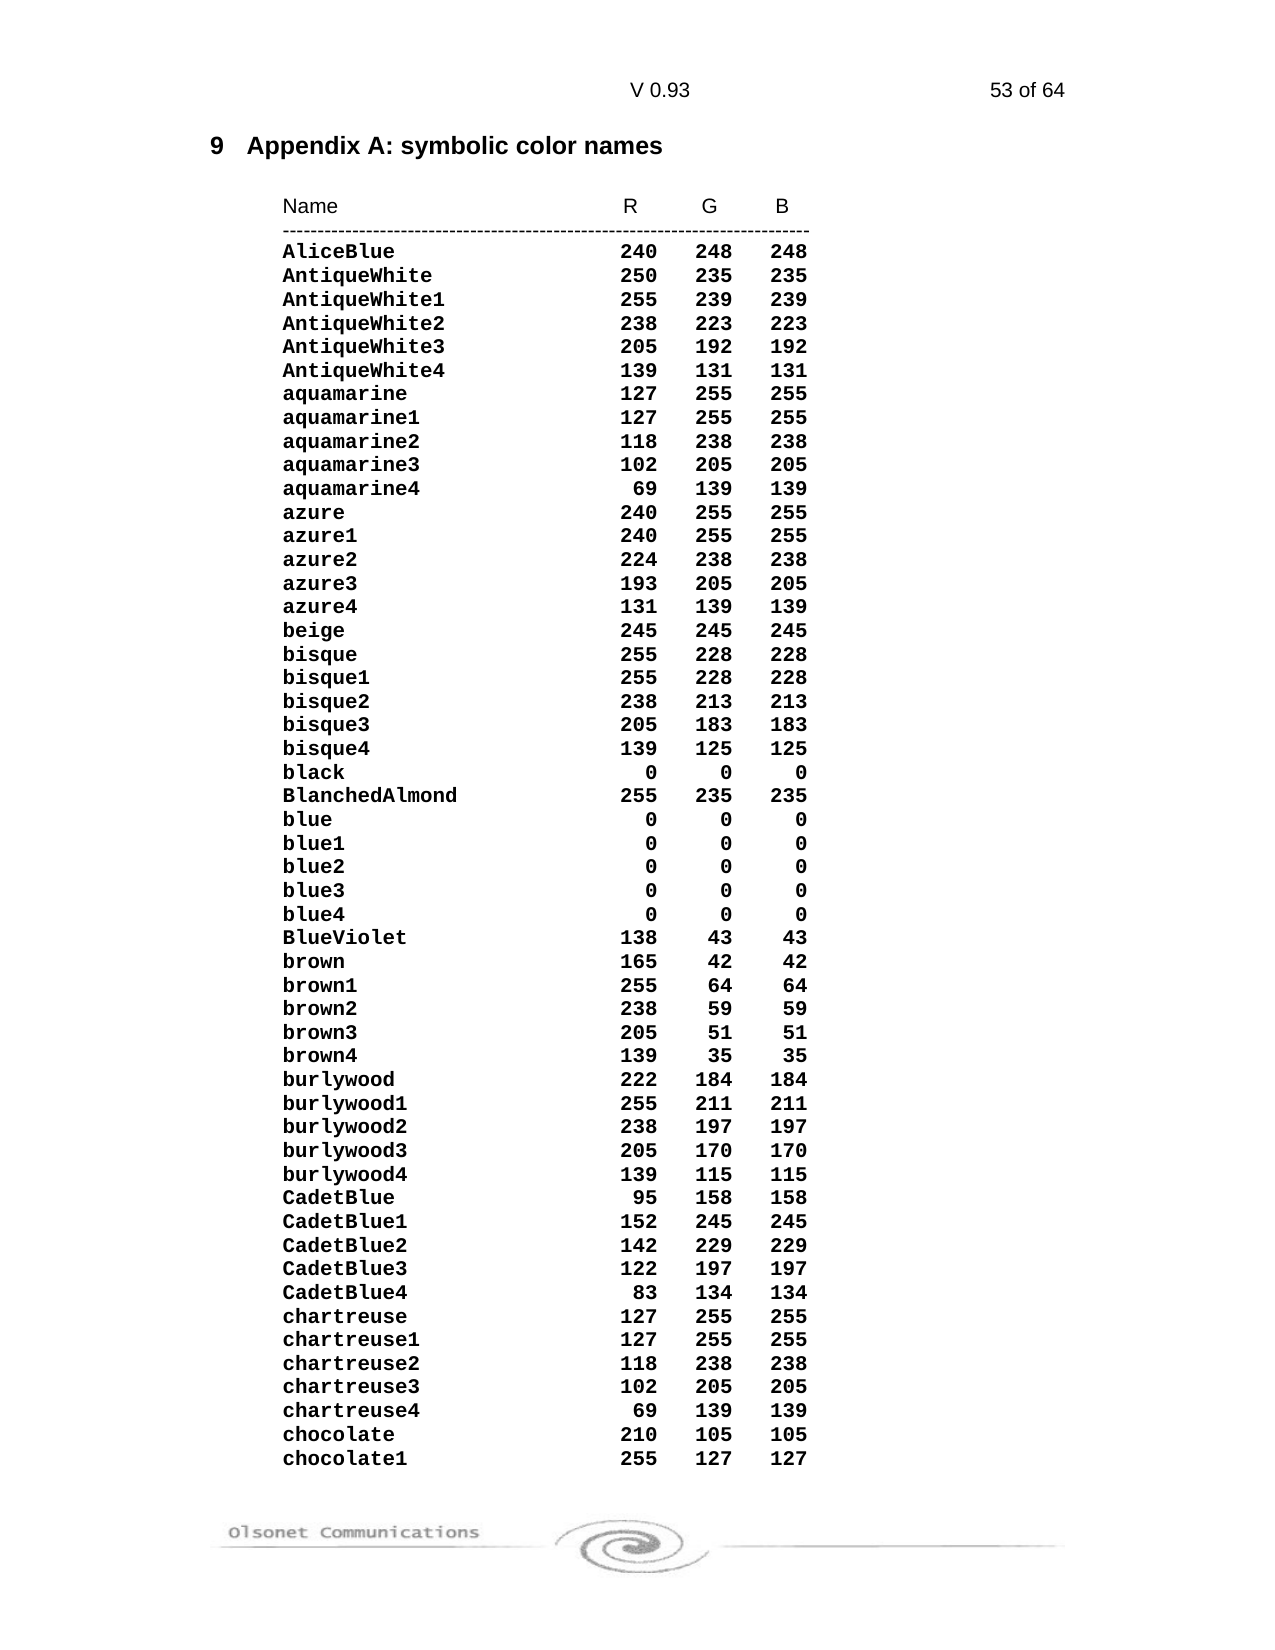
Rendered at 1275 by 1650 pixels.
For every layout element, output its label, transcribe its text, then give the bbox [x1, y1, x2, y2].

text ---------------------------------------------------------------------------- [282, 218, 1065, 242]
text AntiqueWhite4 139 131 131 [282, 360, 1065, 383]
subtitle Appendix A: symbolic color names [210, 132, 1065, 160]
text azure4 131 139 139 [282, 596, 1065, 620]
text AntiqueWhite 250 235 235 [282, 265, 1065, 289]
text aquamarine 127 255 255 [282, 383, 1065, 407]
text bisque2 238 213 213 [282, 691, 1065, 714]
text brown2 238 59 59 [282, 998, 1065, 1022]
picture [210, 1504, 1065, 1596]
text azure2 224 238 238 [282, 549, 1065, 573]
text brown4 139 35 35 [282, 1046, 1065, 1069]
text AliceBlue 240 248 248 [282, 242, 1065, 265]
text azure 240 255 255 [282, 502, 1065, 525]
text azure1 240 255 255 [282, 525, 1065, 549]
text black 0 0 0 [282, 762, 1065, 785]
text AntiqueWhite1 255 239 239 [282, 289, 1065, 312]
text aquamarine4 69 139 139 [282, 478, 1065, 502]
text burlywood4 139 115 115 [282, 1164, 1065, 1187]
text aquamarine1 127 255 255 [282, 407, 1065, 431]
text CadetBlue4 83 134 134 [282, 1282, 1065, 1306]
text blue 0 0 0 [282, 809, 1065, 833]
text bisque 255 228 228 [282, 643, 1065, 667]
text burlywood1 255 211 211 [282, 1093, 1065, 1116]
text chocolate 210 105 105 [282, 1424, 1065, 1447]
text chartreuse1 127 255 255 [282, 1329, 1065, 1353]
text Name R G B [282, 195, 1065, 218]
text chartreuse4 69 139 139 [282, 1400, 1065, 1424]
text AntiqueWhite2 238 223 223 [282, 312, 1065, 336]
text BlanchedAlmond 255 235 235 [282, 785, 1065, 809]
text chartreuse2 118 238 238 [282, 1353, 1065, 1377]
text chartreuse 127 255 255 [282, 1306, 1065, 1329]
text blue2 0 0 0 [282, 856, 1065, 880]
text blue4 0 0 0 [282, 904, 1065, 927]
text bisque1 255 228 228 [282, 667, 1065, 691]
text aquamarine3 102 205 205 [282, 454, 1065, 478]
text blue1 0 0 0 [282, 833, 1065, 856]
text blue3 0 0 0 [282, 880, 1065, 904]
text burlywood2 238 197 197 [282, 1116, 1065, 1140]
text CadetBlue 95 158 158 [282, 1187, 1065, 1211]
text CadetBlue2 142 229 229 [282, 1235, 1065, 1258]
text aquamarine2 118 238 238 [282, 431, 1065, 454]
text BlueViolet 138 43 43 [282, 927, 1065, 951]
text burlywood 222 184 184 [282, 1069, 1065, 1093]
text CadetBlue1 152 245 245 [282, 1211, 1065, 1235]
text bisque4 139 125 125 [282, 738, 1065, 762]
text chocolate1 255 127 127 [282, 1447, 1065, 1471]
text beige 245 245 245 [282, 620, 1065, 643]
text AntiqueWhite3 205 192 192 [282, 336, 1065, 360]
text azure3 193 205 205 [282, 573, 1065, 596]
text burlywood3 205 170 170 [282, 1140, 1065, 1164]
text brown 165 42 42 [282, 951, 1065, 974]
text brown3 205 51 51 [282, 1022, 1065, 1046]
text chartreuse3 102 205 205 [282, 1377, 1065, 1400]
text CadetBlue3 122 197 197 [282, 1258, 1065, 1282]
text brown1 255 64 64 [282, 974, 1065, 998]
text bisque3 205 183 183 [282, 714, 1065, 738]
